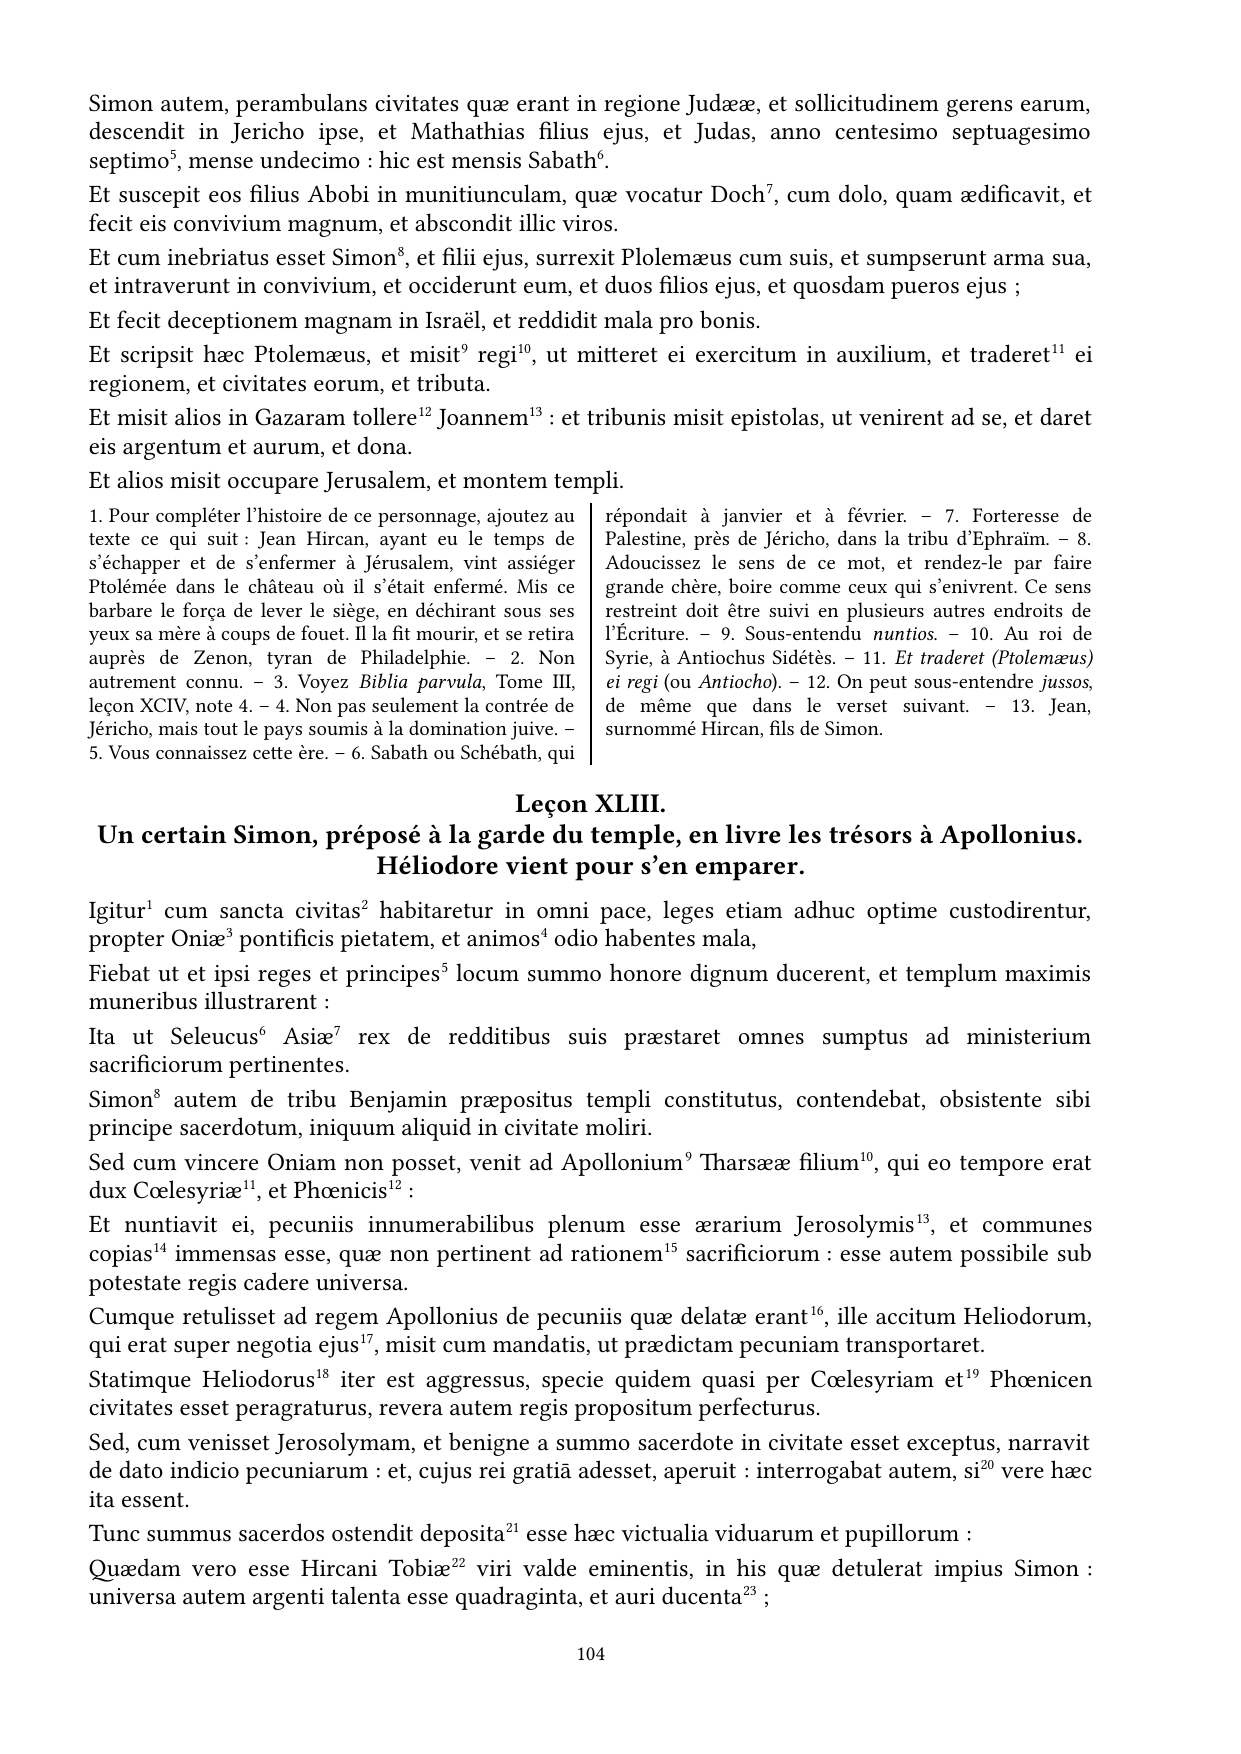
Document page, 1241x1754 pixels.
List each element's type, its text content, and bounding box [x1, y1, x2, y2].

text Et nuntiavit ei, pecuniis innumerabilibus plenum esse ærarium Jerosolymis13, et communes copias14 immensas esse, quæ non pertinent ad rationem15 sacrificiorum : esse autem possibile sub potestate regis cadere universa. [88, 1210, 1093, 1296]
text Et fecit deceptionem magnam in Israël, et reddidit mala pro bonis. [88, 306, 1093, 334]
text Statimque Heliodorus18 iter est aggressus, specie quidem quasi per Cœlesyriam et19 Phœnicen civitates esset peragraturus, revera autem regis propositum perfecturus. [88, 1365, 1093, 1422]
text Et cum inebriatus esset Simon8, et filii ejus, surrexit Plolemæus cum suis, et sumpserunt arma sua, et intraverunt in convivium, et occiderunt eum, et duos filios ejus, et quosdam pueros ejus ; [88, 243, 1093, 300]
text Et scripsit hæc Ptolemæus, et misit9 regi10, ut mitteret ei exercitum in auxilium, et traderet11 ei regionem, et civitates eorum, et tributa. [88, 340, 1093, 397]
text Quædam vero esse Hircani Tobiæ22 viri valde eminentis, in his quæ detulerat impius Simon : universa autem argenti talenta esse quadraginta, et auri ducenta23 ; [88, 1553, 1093, 1611]
text Simon8 autem de tribu Benjamin præpositus templi constitutus, contendebat, obsistente sibi principe sacerdotum, iniquum aliquid in civitate moliri. [88, 1084, 1093, 1142]
text Simon autem, perambulans civitates quæ erant in regione Judææ, et sollicitudinem gerens earum, descendit in Jericho ipse, et Mathathias filius ejus, et Judas, anno centesimo septuagesimo septimo5, mense undecimo : hic est mensis Sabath6. [88, 88, 1093, 174]
text 1. Pour compléter l’histoire de ce personnage, ajoutez au texte ce qui suit : Jean Hircan, ayant eu le temps de s’échapper et de s’enfermer à Jérusalem, vint assiéger Ptolémée dans le château où il s’était enfermé. Mis ce barbare le força de lever le siège, en déchirant sous ses yeux sa mère à coups de fouet. Il la fit mourir, et se retira auprès de Zenon, tyran de Philadelphie. – 2. Non autrement connu. – 3. Voyez Biblia parvula, Tome III, leçon XCIV, note 4. – 4. Non pas seulement la contrée de Jéricho, mais tout le pays soumis à la domination juive. – 5. Vous connaissez cette ère. – 6. Sabath ou Schébath, qui [88, 503, 576, 765]
text Sed, cum venisset Jerosolymam, et benigne a summo sacerdote in civitate esset exceptus, narravit de dato indicio pecuniarum : et, cujus rei gratiā adesset, aperuit : interrogabat autem, si20 vere hæc ita essent. [88, 1428, 1093, 1513]
text Leçon XLIII. Un certain Simon, préposé à la garde du temple, en livre les trésors à Apollonius. Héliodore vient pour s’en emparer. [88, 788, 1093, 881]
text Cumque retulisset ad regem Apollonius de pecuniis quæ delatæ erant16, ille accitum Heliodorum, qui erat super negotia ejus17, misit cum mandatis, ut prædictam pecuniam transportaret. [88, 1302, 1093, 1359]
text Et misit alios in Gazaram tollere12 Joannem13 : et tribunis misit epistolas, ut venirent ad se, et daret eis argentum et aurum, et dona. [88, 403, 1093, 460]
text Fiebat ut et ipsi reges et principes5 locum summo honore dignum ducerent, et templum maximis muneribus illustrarent : [88, 959, 1093, 1016]
text répondait à janvier et à février. – 7. Forteresse de Palestine, près de Jéricho, dans la tribu d’Ephraïm. – 8. Adoucissez le sens de ce mot, et rendez-le par faire grande chère, boire comme ceux qui s’enivrent. Ce sens restreint doit être suivi en plusieurs autres endroits de l’Écriture. – 9. Sous-entendu nuntios. – 10. Au roi de Syrie, à Antiochus Sidétès. – 11. Et traderet (Ptolemæus) ei regi (ou Antiocho). – 12. On peut sous-entendre jussos, de même que dans le verset suivant. – 13. Jean, surnommé Hircan, fils de Simon. [605, 503, 1093, 741]
text Ita ut Seleucus6 Asiæ7 rex de redditibus suis præstaret omnes sumptus ad ministerium sacrificiorum pertinentes. [88, 1022, 1093, 1079]
text Sed cum vincere Oniam non posset, venit ad Apollonium9 Tharsææ filium10, qui eo tempore erat dux Cœlesyriæ11, et Phœnicis12 : [88, 1147, 1093, 1204]
text Igitur1 cum sancta civitas2 habitaretur in omni pace, leges etiam adhuc optime custodirentur, propter Oniæ3 pontificis pietatem, et animos4 odio habentes mala, [88, 896, 1093, 953]
text Et alios misit occupare Jerusalem, et montem templi. [88, 466, 1093, 494]
text Tunc summus sacerdos ostendit deposita21 esse hæc victualia viduarum et pupillorum : [88, 1519, 1093, 1548]
text Et suscepit eos filius Abobi in munitiunculam, quæ vocatur Doch7, cum dolo, quam ædificavit, et fecit eis convivium magnum, et abscondit illic viros. [88, 180, 1093, 237]
